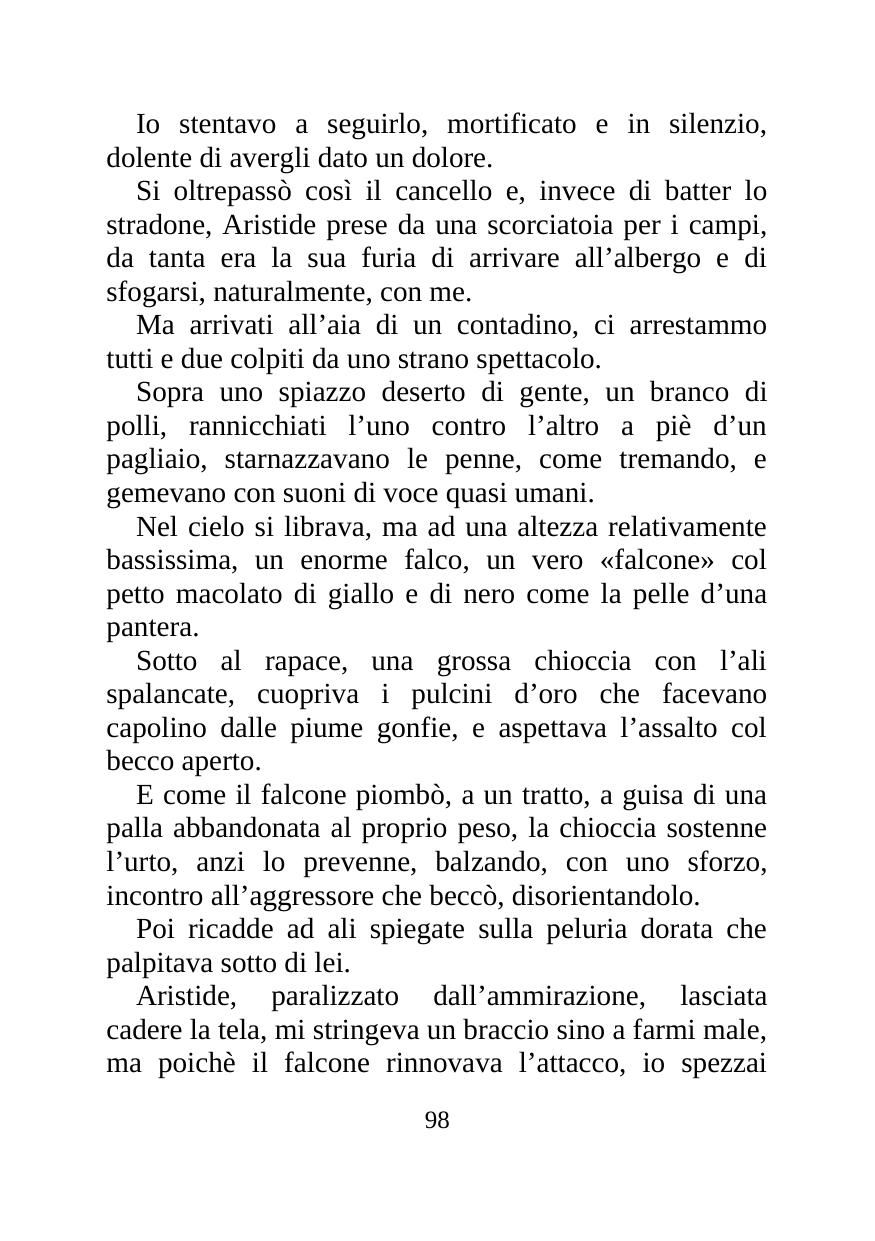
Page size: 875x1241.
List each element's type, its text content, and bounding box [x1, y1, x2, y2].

text Poi ricadde ad ali spiegate sulla peluria dorata che palpitava sotto di lei. [106, 911, 768, 978]
text Nel cielo si librava, ma ad una altezza relativamente bassissima, un enorme falco, un vero «falcone» col petto macolato di giallo e di nero come la pelle d’una pantera. [106, 509, 768, 643]
text Sopra uno spiazzo deserto di gente, un branco di polli, rannicchiati l’uno contro l’altro a piè d’un pagliaio, starnazzavano le penne, come tremando, e gemevano con suoni di voce quasi umani. [106, 374, 768, 509]
text Io stentavo a seguirlo, mortificato e in silenzio, dolente di avergli dato un dolore. [106, 106, 768, 173]
text E come il falcone piombò, a un tratto, a guisa di una palla abbandonata al proprio peso, la chioccia sostenne l’urto, anzi lo prevenne, balzando, con uno sforzo, incontro all’aggressore che beccò, disorientandolo. [106, 777, 768, 911]
text Si oltrepassò così il cancello e, invece di batter lo stradone, Aristide prese da una scorciatoia per i campi, da tanta era la sua furia di arrivare all’albergo e di sfogarsi, naturalmente, con me. [106, 173, 768, 307]
text Aristide, paralizzato dall’ammirazione, lasciata cadere la tela, mi stringeva un braccio sino a farmi male, ma poichè il falcone rinnovava l’attacco, io spezzai [106, 978, 768, 1079]
text Sotto al rapace, una grossa chioccia con l’ali spalancate, cuopriva i pulcini d’oro che facevano capolino dalle piume gonfie, e aspettava l’assalto col becco aperto. [106, 643, 768, 777]
text Ma arrivati all’aia di un contadino, ci arrestammo tutti e due colpiti da uno strano spettacolo. [106, 307, 768, 374]
